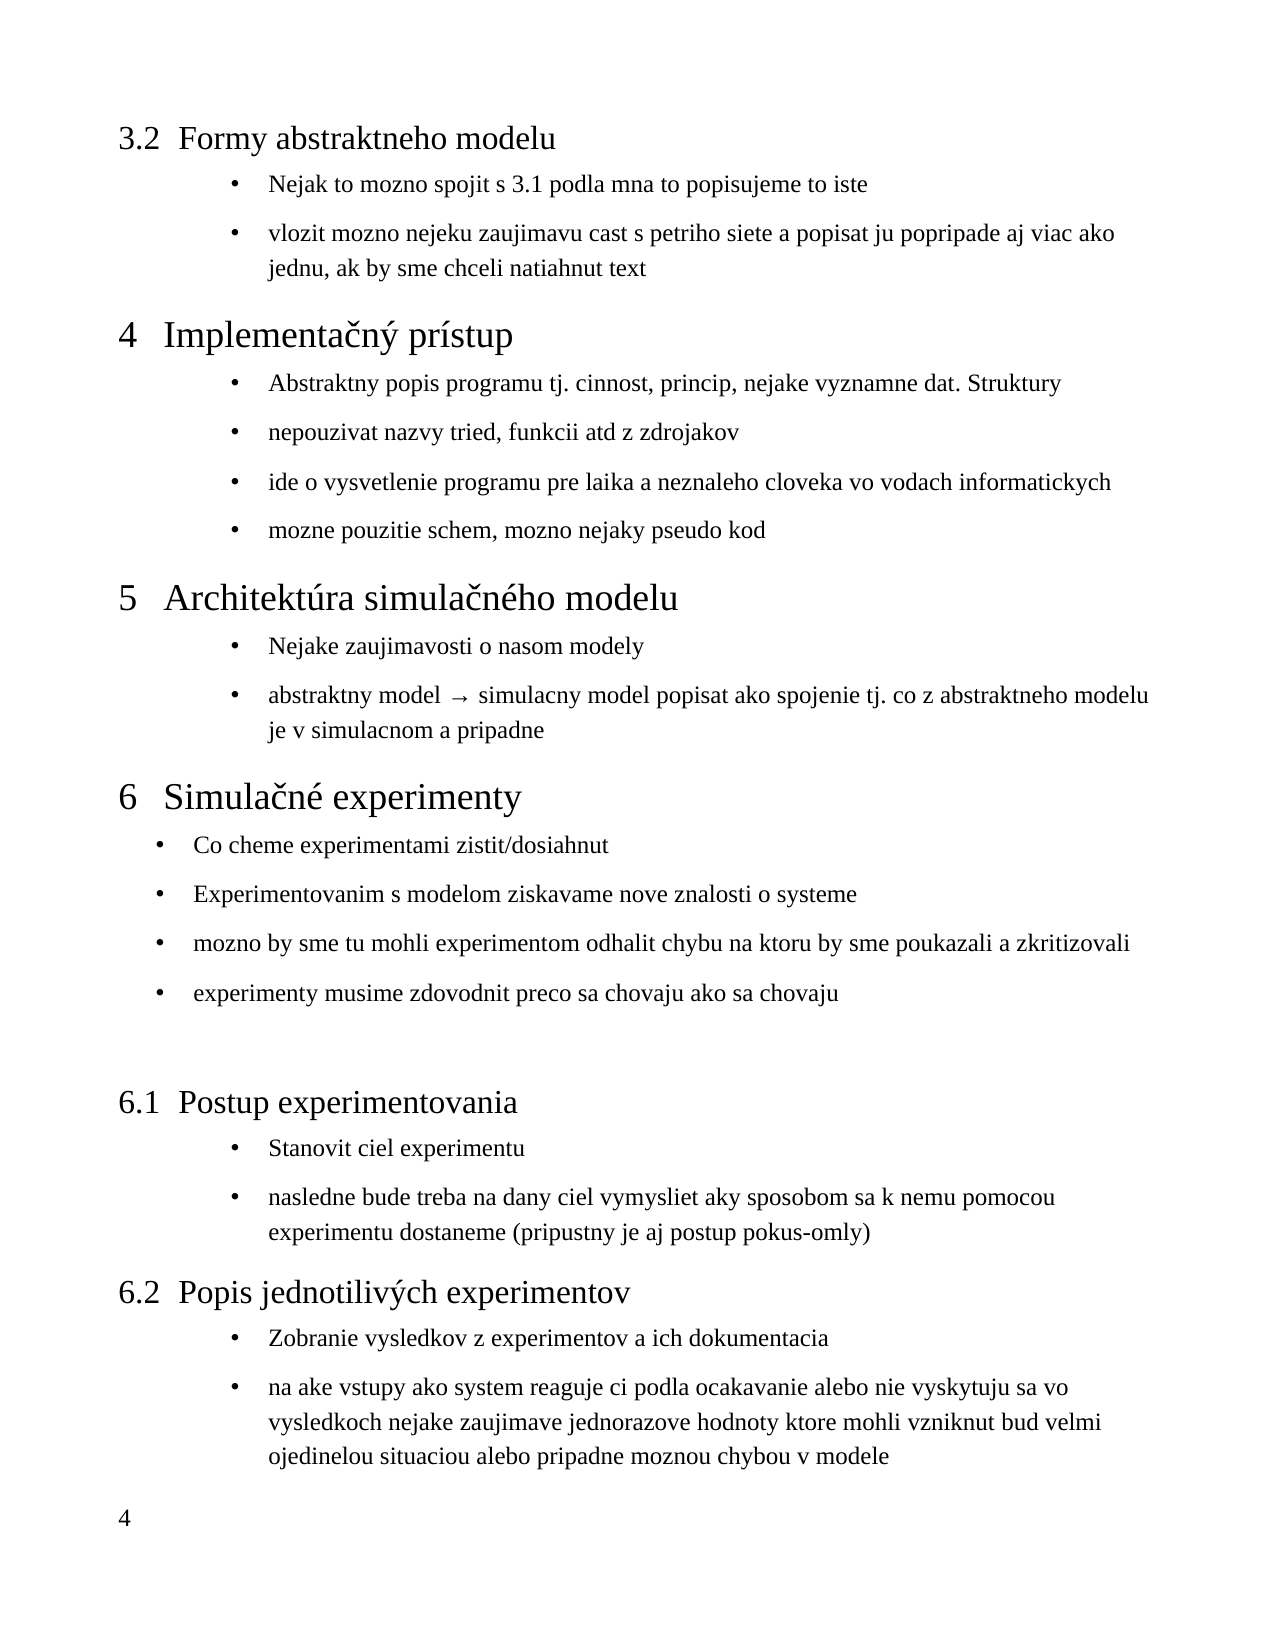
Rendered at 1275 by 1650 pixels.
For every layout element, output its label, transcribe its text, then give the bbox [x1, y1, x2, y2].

list Co cheme experimentami zistit/dosiahnut [156, 830, 1157, 859]
list nepouzivat nazvy tried, funkcii atd z zdrojakov [231, 417, 1157, 446]
list experimenty musime zdovodnit preco sa chovaju ako sa chovaju [156, 978, 1157, 1006]
subtitle Postup experimentovania [118, 1082, 1157, 1121]
list na ake vstupy ako system reaguje ci podla ocakavanie alebo nie vyskytuju sa vo vysledkoch nejake zaujimave jednorazove hodnoty ktore mohli vzniknut bud velmi ojedinelou situaciou alebo pripadne moznou chybou v modele [231, 1372, 1157, 1470]
list ide o vysvetlenie programu pre laika a neznaleho cloveka vo vodach informatickych [231, 467, 1157, 495]
list vlozit mozno nejeku zaujimavu cast s petriho siete a popisat ju popripade aj viac ako jednu, ak by sme chceli natiahnut text [231, 218, 1157, 282]
list Abstraktny popis programu tj. cinnost, princip, nejake vyznamne dat. Struktury [231, 368, 1157, 397]
list Nejake zaujimavosti o nasom modely [231, 631, 1157, 660]
list abstraktny model → simulacny model popisat ako spojenie tj. co z abstraktneho modelu je v simulacnom a pripadne [231, 680, 1157, 743]
subtitle Architektúra simulačného modelu [118, 575, 1157, 619]
subtitle Implementačný prístup [118, 312, 1157, 356]
list Stanovit ciel experimentu [231, 1133, 1157, 1162]
subtitle Simulačné experimenty [118, 774, 1157, 818]
subtitle Formy abstraktneho modelu [118, 118, 1157, 157]
list Nejak to mozno spojit s 3.1 podla mna to popisujeme to iste [231, 169, 1157, 198]
subtitle Popis jednotilivých experimentov [118, 1272, 1157, 1311]
list Zobranie vysledkov z experimentov a ich dokumentacia [231, 1323, 1157, 1352]
list nasledne bude treba na dany ciel vymysliet aky sposobom sa k nemu pomocou experimentu dostaneme (pripustny je aj postup pokus-omly) [231, 1182, 1157, 1245]
list mozne pouzitie schem, mozno nejaky pseudo kod [231, 516, 1157, 544]
list mozno by sme tu mohli experimentom odhalit chybu na ktoru by sme poukazali a zkritizovali [156, 928, 1157, 957]
list Experimentovanim s modelom ziskavame nove znalosti o systeme [156, 879, 1157, 908]
